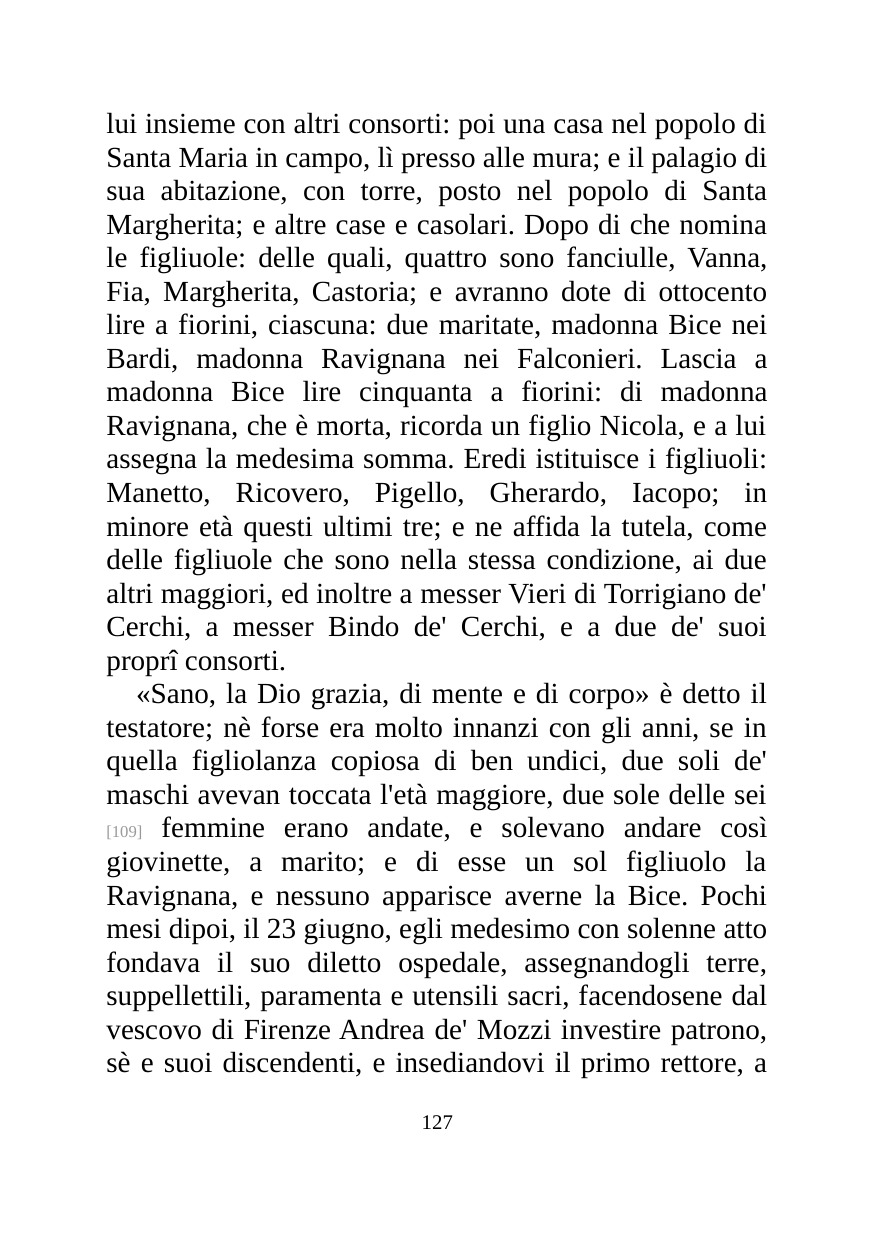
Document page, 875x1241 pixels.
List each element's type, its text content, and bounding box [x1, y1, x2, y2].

text lui insieme con altri consorti: poi una casa nel popolo di Santa Maria in campo, lì presso alle mura; e il palagio di sua abitazione, con torre, posto nel popolo di Santa Margherita; e altre case e casolari. Dopo di che nomina le figliuole: delle quali, quattro sono fanciulle, Vanna, Fia, Margherita, Castoria; e avranno dote di ottocento lire a fiorini, ciascuna: due maritate, madonna Bice nei Bardi, madonna Ravignana nei Falconieri. Lascia a madonna Bice lire cinquanta a fiorini: di madonna Ravignana, che è morta, ricorda un figlio Nicola, e a lui assegna la medesima somma. Eredi istituisce i figliuoli: Manetto, Ricovero, Pigello, Gherardo, Iacopo; in minore età questi ultimi tre; e ne affida la tutela, come delle figliuole che sono nella stessa condizione, ai due altri maggiori, ed inoltre a messer Vieri di Torrigiano de' Cerchi, a messer Bindo de' Cerchi, e a due de' suoi proprî consorti. [106, 106, 768, 676]
text «Sano, la Dio grazia, di mente e di corpo» è detto il testatore; nè forse era molto innanzi con gli anni, se in quella figliolanza copiosa di ben undici, due soli de' maschi avevan toccata l'età maggiore, due sole delle sei [109] femmine erano andate, e solevano andare così giovinette, a marito; e di esse un sol figliuolo la Ravignana, e nessuno apparisce averne la Bice. Pochi mesi dipoi, il 23 giugno, egli medesimo con solenne atto fondava il suo diletto ospedale, assegnandogli terre, suppellettili, paramenta e utensili sacri, facendosene dal vescovo di Firenze Andrea de' Mozzi investire patrono, sè e suoi discendenti, e insediandovi il primo rettore, a [106, 676, 768, 1079]
